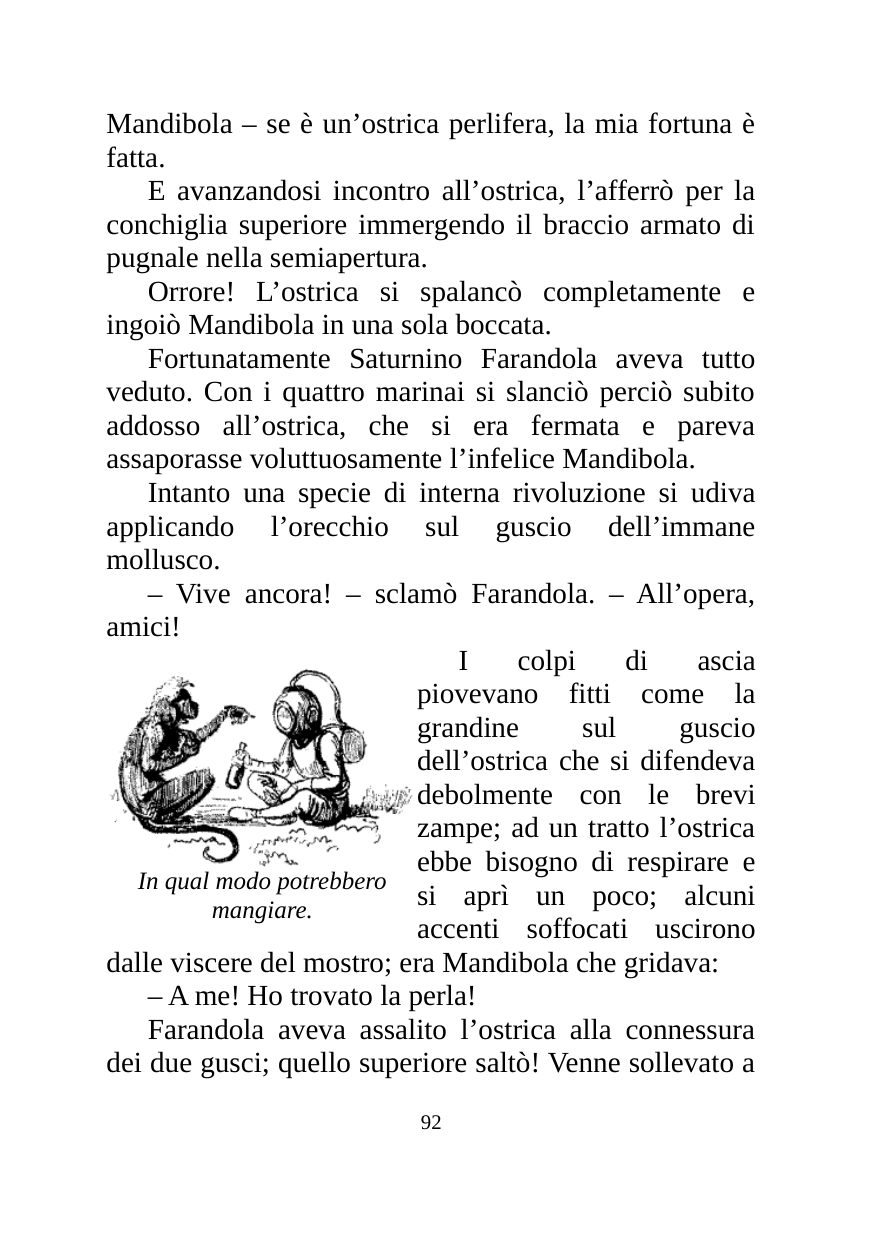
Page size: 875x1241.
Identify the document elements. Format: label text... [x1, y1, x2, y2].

text I colpi di ascia piovevano fitti come la grandine sul guscio dell’ostrica che si difendeva debolmente con le brevi zampe; ad un tratto l’ostrica ebbe bisogno di respirare e si aprì un poco; alcuni accenti soffocati uscirono dalle viscere del mostro; era Mandibola che gridava: [106, 643, 756, 978]
text E avanzandosi incontro all’ostrica, l’afferrò per la conchiglia superiore immergendo il braccio armato di pugnale nella semiapertura. [106, 173, 756, 274]
text Fortunatamente Saturnino Farandola aveva tutto veduto. Con i quattro marinai si slanciò perciò subito addosso all’ostrica, che si era fermata e pareva assaporasse voluttuosamente l’infelice Mandibola. [106, 341, 756, 475]
text Mandibola – se è un’ostrica perlifera, la mia fortuna è fatta. [106, 106, 756, 173]
text Intanto una specie di interna rivoluzione si udiva applicando l’orecchio sul guscio dell’immane mollusco. [106, 475, 756, 576]
text Farandola aveva assalito l’ostrica alla connessura dei due gusci; quello superiore saltò! Venne sollevato a [106, 1012, 756, 1079]
text – Vive ancora! – sclamò Farandola. – All’opera, amici! [106, 576, 756, 643]
text Orrore! L’ostrica si spalancò completamente e ingoiò Mandibola in una sola boccata. [106, 274, 756, 341]
picture [109, 662, 417, 867]
text In qual modo potrebbero mangiare. [110, 867, 417, 924]
text – A me! Ho trovato la perla! [106, 978, 756, 1012]
